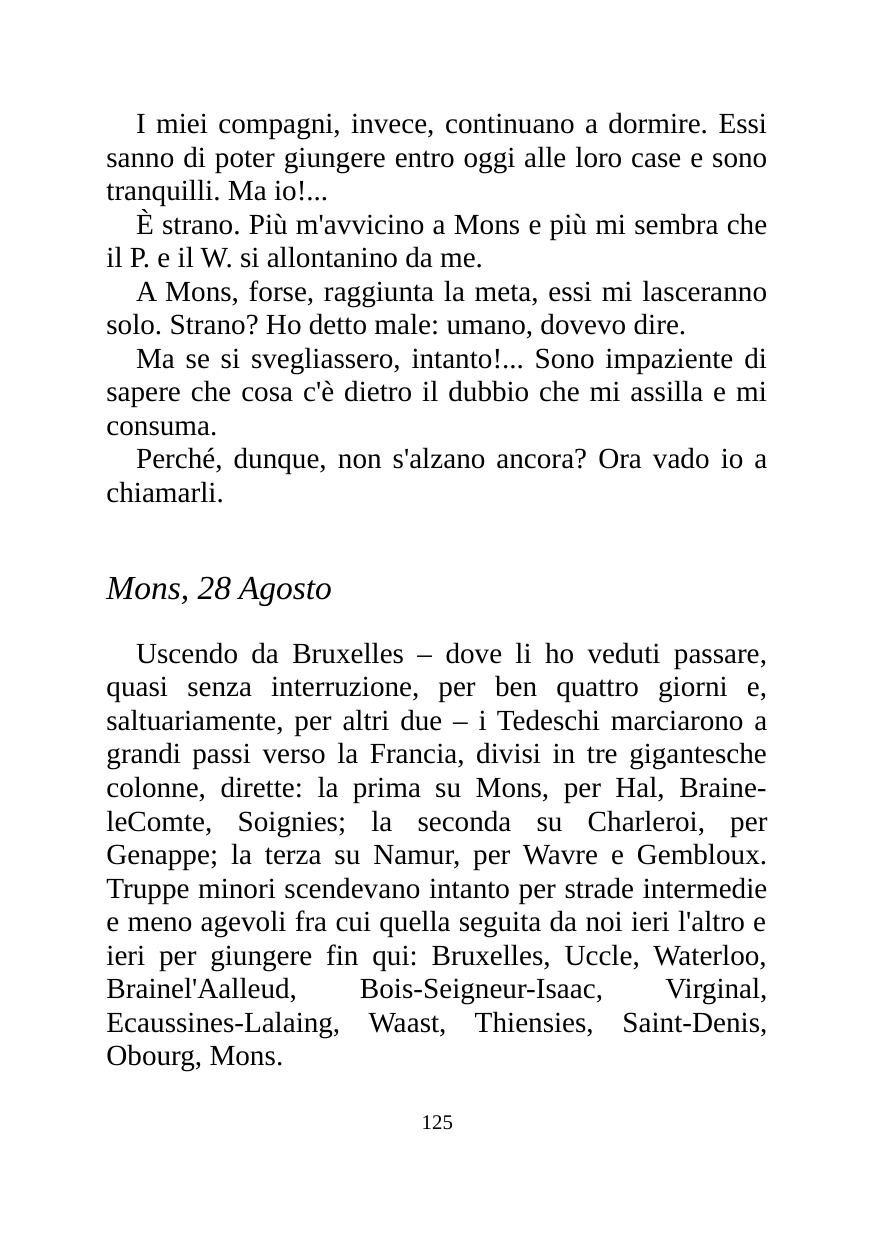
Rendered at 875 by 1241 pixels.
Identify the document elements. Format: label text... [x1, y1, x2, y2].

text Perché, dunque, non s'alzano ancora? Ora vado io a chiamarli. [106, 442, 768, 509]
text A Mons, forse, raggiunta la meta, essi mi lasceranno solo. Strano? Ho detto male: umano, dovevo dire. [106, 274, 768, 341]
text Ma se si svegliassero, intanto!... Sono impaziente di sapere che cosa c'è dietro il dubbio che mi assilla e mi consuma. [106, 341, 768, 442]
text È strano. Più m'avvicino a Mons e più mi sembra che il P. e il W. si allontanino da me. [106, 207, 768, 274]
text Uscendo da Bruxelles – dove li ho veduti passare, quasi senza interruzione, per ben quattro giorni e, saltuariamente, per altri due – i Tedeschi marciarono a grandi passi verso la Francia, divisi in tre gigantesche colonne, dirette: la prima su Mons, per Hal, Braine-leComte, Soignies; la seconda su Charleroi, per Genappe; la terza su Namur, per Wavre e Gembloux. Truppe minori scendevano intanto per strade intermedie e meno agevoli fra cui quella seguita da noi ieri l'altro e ieri per giungere fin qui: Bruxelles, Uccle, Waterloo, Brainel'Aalleud, Bois-Seigneur-Isaac, Virginal, Ecaussines-Lalaing, Waast, Thiensies, Saint-Denis, Obourg, Mons. [106, 636, 768, 1072]
subtitle Mons, 28 Agosto [106, 568, 768, 606]
text I miei compagni, invece, continuano a dormire. Essi sanno di poter giungere entro oggi alle loro case e sono tranquilli. Ma io!... [106, 106, 768, 207]
